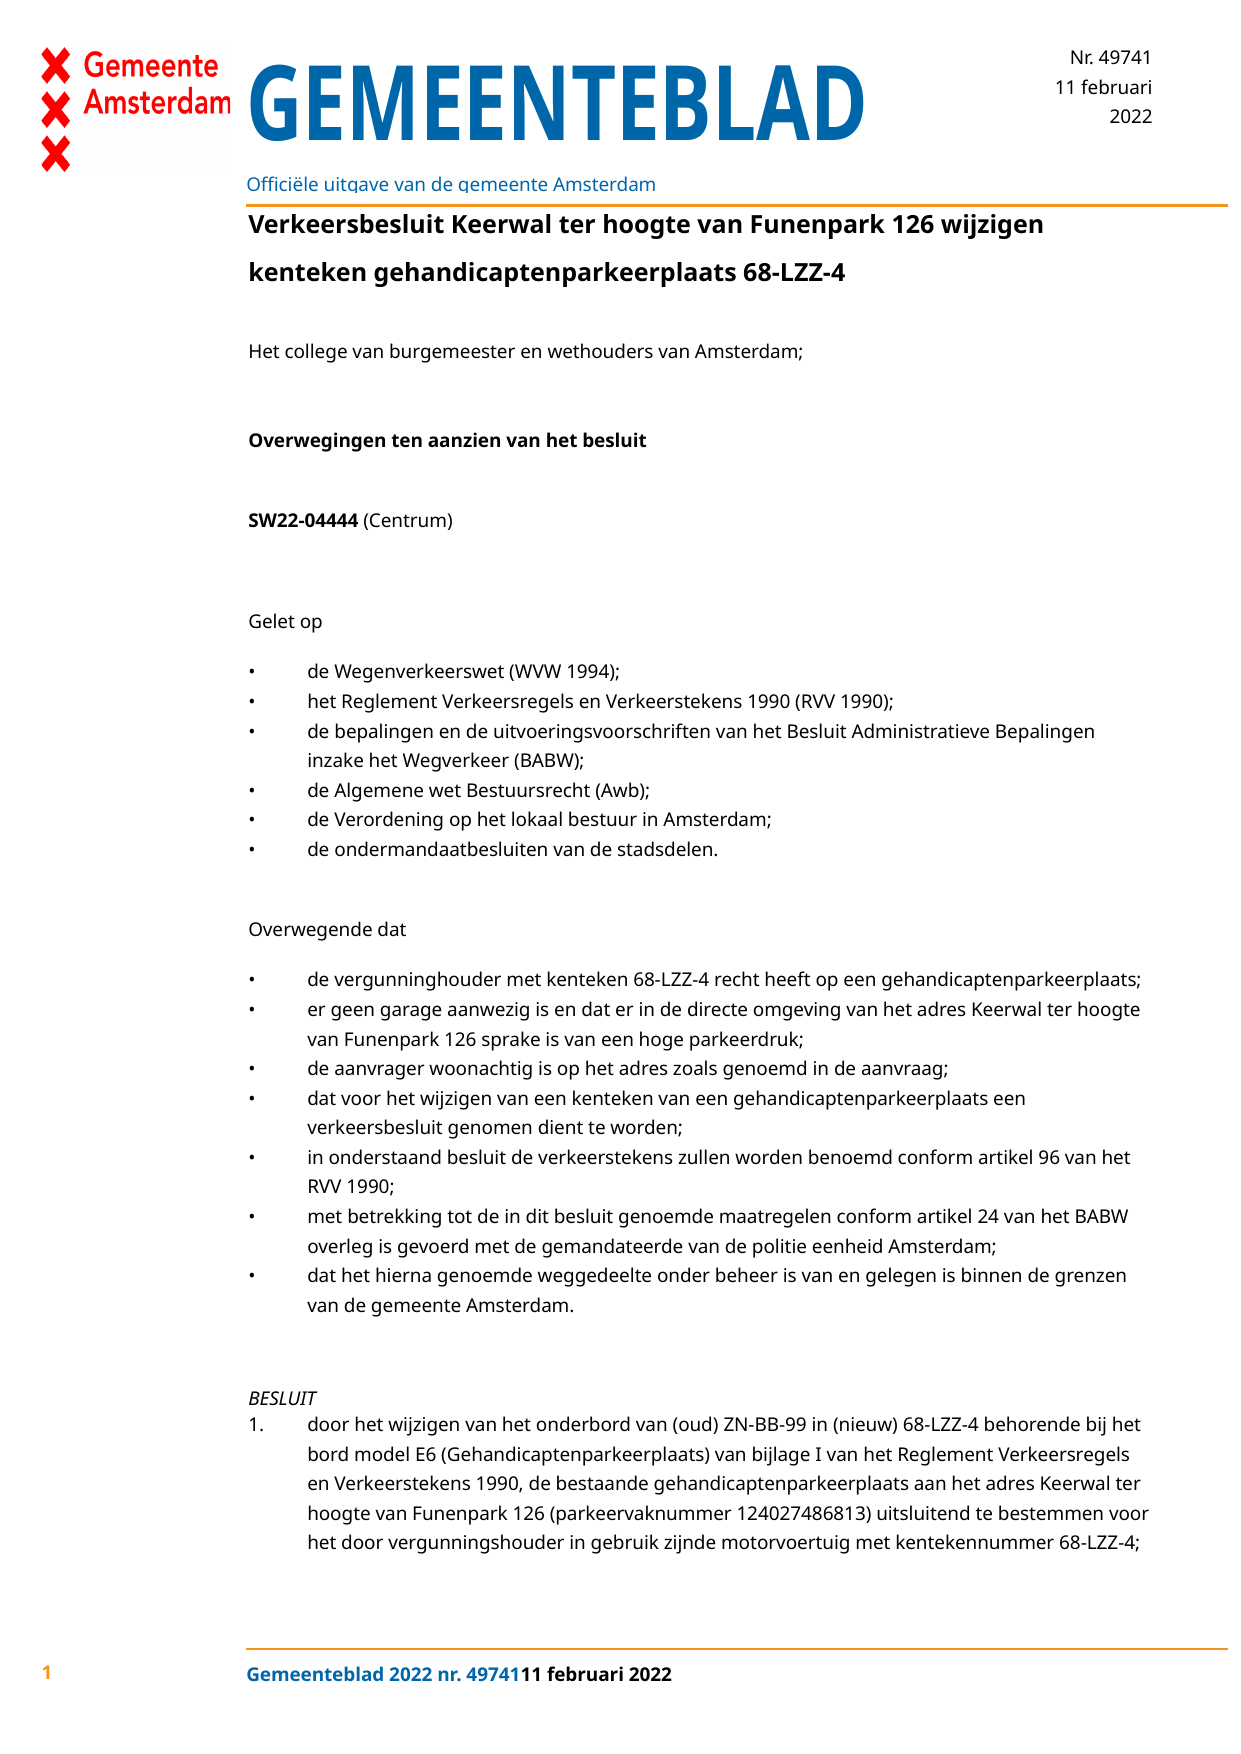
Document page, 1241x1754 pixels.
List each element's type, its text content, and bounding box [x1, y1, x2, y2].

picture [41, 47, 231, 172]
list door het wijzigen van het onderbord van (oud) ZN-BB-99 in (nieuw) 68-LZZ-4 behorende bij het bord model E6 (Gehandicaptenparkeerplaats) van bijlage I van het Reglement Verkeersregels en Verkeerstekens 1990, de bestaande gehandicaptenparkeerplaats aan het adres Keerwal ter hoogte van Funenpark 126 (parkeervaknummer 124027486813) uitsluitend te bestemmen voor het door vergunningshouder in gebruik zijnde motorvoertuig met kentekennummer 68-LZZ-4; [248, 1411, 1152, 1555]
list er geen garage aanwezig is en dat er in de directe omgeving van het adres Keerwal ter hoogte van Funenpark 126 sprake is van een hoge parkeerdruk; [248, 996, 1152, 1051]
text Het college van burgemeester en wethouders van Amsterdam; [248, 339, 1152, 364]
text Overwegingen ten aanzien van het besluit [248, 427, 1152, 453]
list de ondermandaatbesluiten van de stadsdelen. [248, 836, 1152, 862]
list het Reglement Verkeersregels en Verkeerstekens 1990 (RVV 1990); [248, 688, 1152, 714]
list met betrekking tot de in dit besluit genoemde maatregelen conform artikel 24 van het BABW overleg is gevoerd met de gemandateerde van de politie eenheid Amsterdam; [248, 1203, 1152, 1258]
list dat voor het wijzigen van een kenteken van een gehandicaptenparkeerplaats een verkeersbesluit genomen dient te worden; [248, 1085, 1152, 1140]
list de Algemene wet Bestuursrecht (Awb); [248, 777, 1152, 803]
text Verkeersbesluit Keerwal ter hoogte van Funenpark 126 wijzigen kenteken gehandicaptenparkeerplaats 68-LZZ-4 [248, 207, 1152, 288]
text Overwegende dat [248, 916, 1152, 942]
list dat het hierna genoemde weggedeelte onder beheer is van en gelegen is binnen de grenzen van de gemeente Amsterdam. [248, 1262, 1152, 1318]
list in onderstaand besluit de verkeerstekens zullen worden benoemd conform artikel 96 van het RVV 1990; [248, 1144, 1152, 1199]
list de bepalingen en de uitvoeringsvoorschriften van het Besluit Administratieve Bepalingen inzake het Wegverkeer (BABW); [248, 718, 1152, 773]
list de aanvrager woonachtig is op het adres zoals genoemd in de aanvraag; [248, 1055, 1152, 1081]
text Gelet op [248, 608, 1152, 634]
list de Wegenverkeerswet (WVW 1994); [248, 659, 1152, 684]
list de vergunninghouder met kenteken 68-LZZ-4 recht heeft op een gehandicaptenparkeerplaats; [248, 967, 1152, 992]
list de Verordening op het lokaal bestuur in Amsterdam; [248, 807, 1152, 832]
text BESLUIT [248, 1386, 1152, 1411]
text SW22-04444 (Centrum) [248, 507, 1152, 533]
